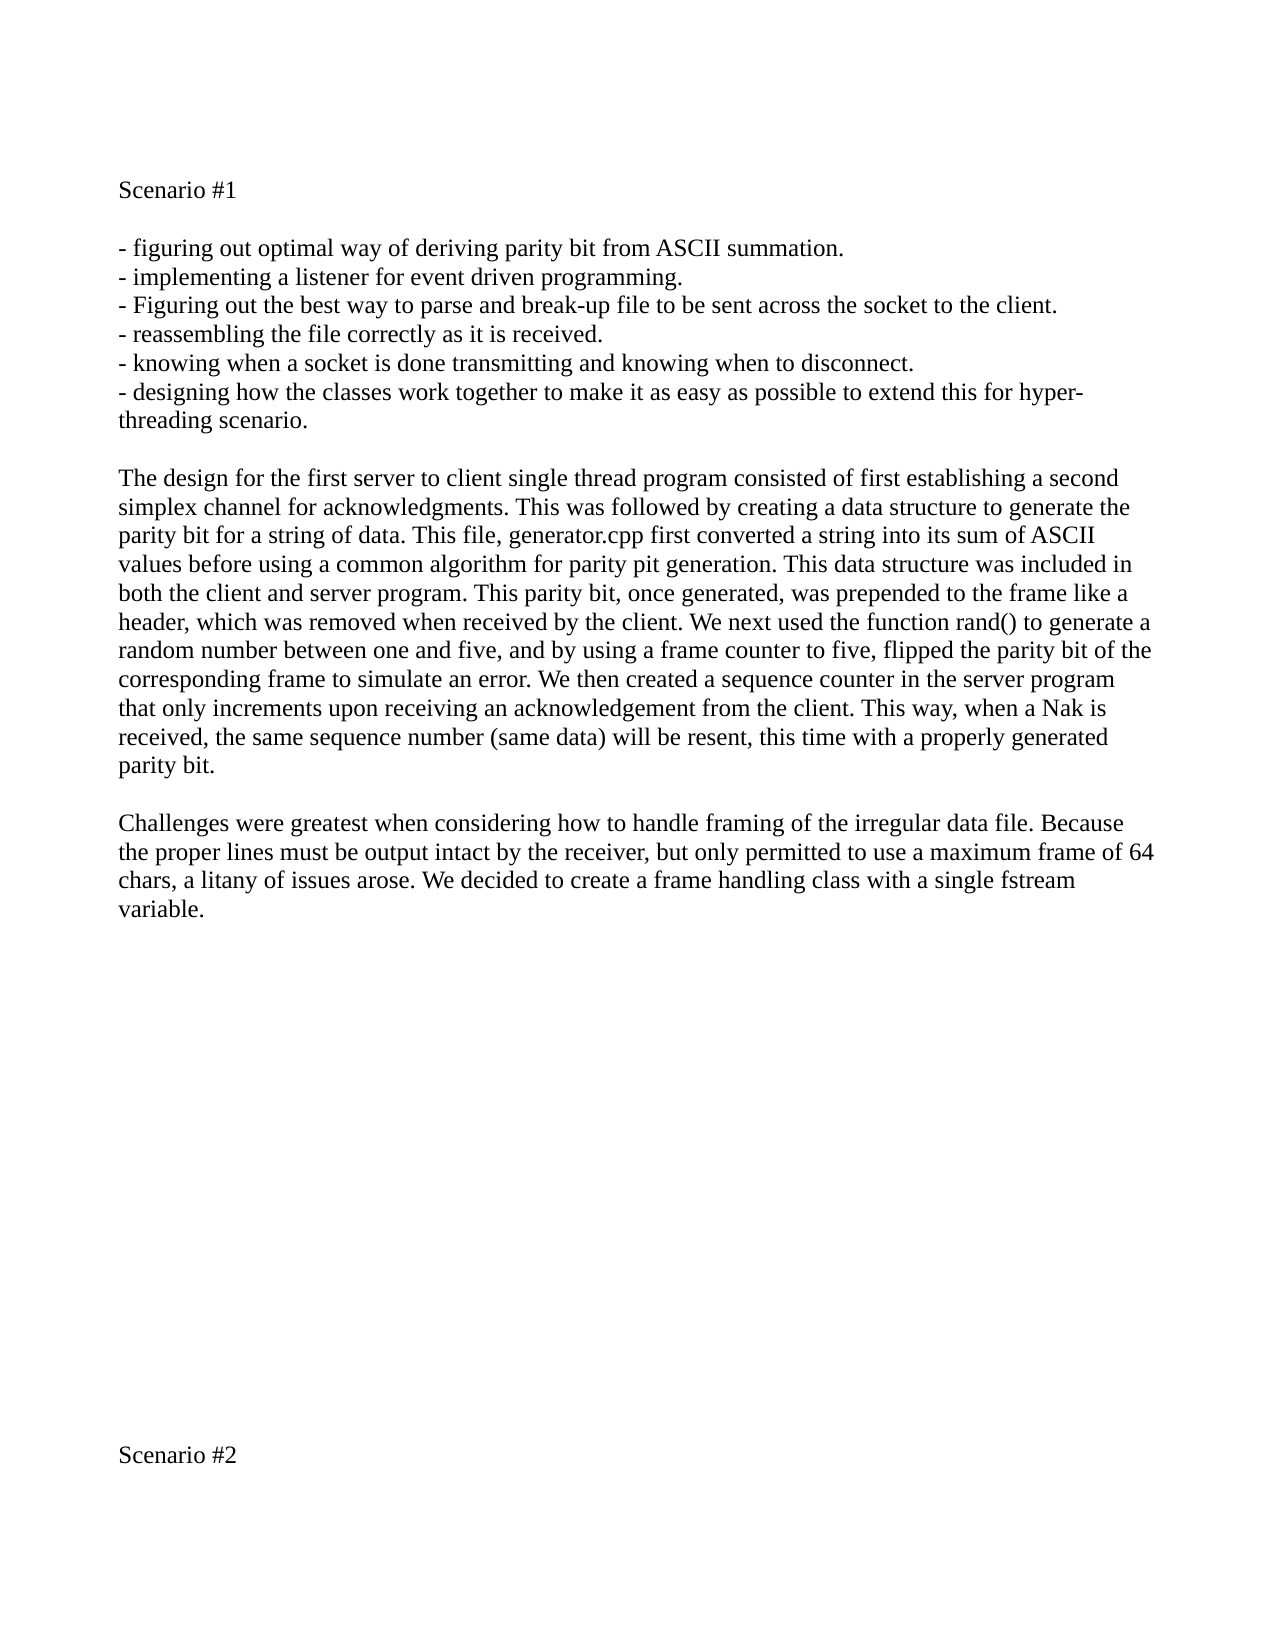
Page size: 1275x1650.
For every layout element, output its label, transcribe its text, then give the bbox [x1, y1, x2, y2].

text - reassembling the file correctly as it is received. [118, 319, 1157, 348]
text Scenario #2 [118, 1441, 1157, 1469]
text - implementing a listener for event driven programming. [118, 262, 1157, 291]
text - designing how the classes work together to make it as easy as possible to extend this for hyper-threading scenario. [118, 377, 1157, 434]
text - Figuring out the best way to parse and break-up file to be sent across the socket to the client. [118, 291, 1157, 319]
text Challenges were greatest when considering how to handle framing of the irregular data file. Because the proper lines must be output intact by the receiver, but only permitted to use a maximum frame of 64 chars, a litany of issues arose. We decided to create a frame handling class with a single fstream variable. [118, 808, 1157, 923]
text The design for the first server to client single thread program consisted of first establishing a second simplex channel for acknowledgments. This was followed by creating a data structure to generate the parity bit for a string of data. This file, generator.cpp first converted a string into its sum of ASCII values before using a common algorithm for parity pit generation. This data structure was included in both the client and server program. This parity bit, once generated, was prepended to the frame like a header, which was removed when received by the client. We next used the function rand() to generate a random number between one and five, and by using a frame counter to five, flipped the parity bit of the corresponding frame to simulate an error. We then created a sequence counter in the server program that only increments upon receiving an acknowledgement from the client. This way, when a Nak is received, the same sequence number (same data) will be resent, this time with a properly generated parity bit. [118, 463, 1157, 779]
text - figuring out optimal way of deriving parity bit from ASCII summation. [118, 233, 1157, 262]
text Scenario #1 [118, 176, 1157, 204]
text - knowing when a socket is done transmitting and knowing when to disconnect. [118, 348, 1157, 377]
